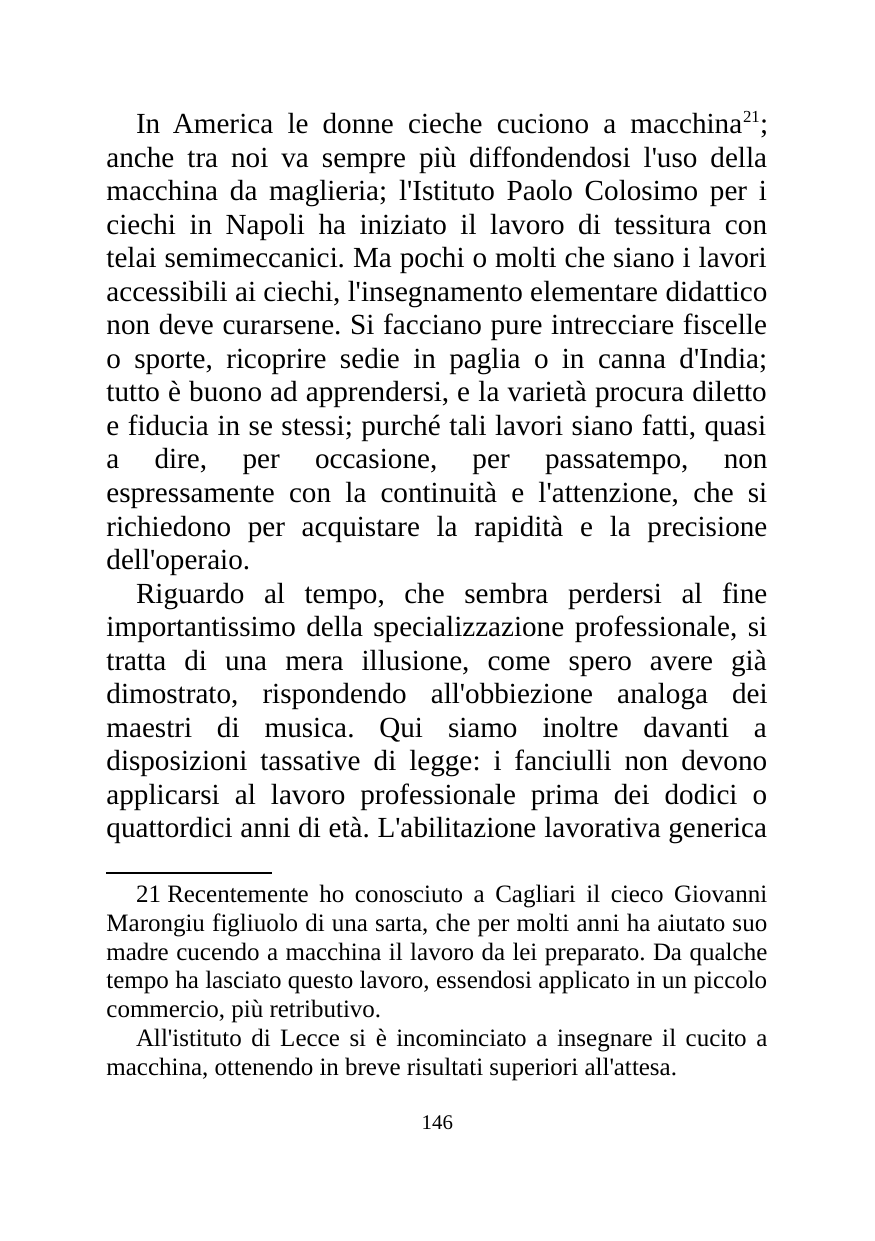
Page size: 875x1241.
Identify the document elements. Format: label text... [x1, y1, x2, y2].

text In America le donne cieche cuciono a macchina; anche tra noi va sempre più diffondendosi l'uso della macchina da maglieria; l'Istituto Paolo Colosimo per i ciechi in Napoli ha iniziato il lavoro di tessitura con telai semimeccanici. Ma pochi o molti che siano i lavori accessibili ai ciechi, l'insegnamento elementare didattico non deve curarsene. Si facciano pure intrecciare fiscelle o sporte, ricoprire sedie in paglia o in canna d'India; tutto è buono ad apprendersi, e la varietà procura diletto e fiducia in se stessi; purché tali lavori siano fatti, quasi a dire, per occasione, per passatempo, non espressamente con la continuità e l'attenzione, che si richiedono per acquistare la rapidità e la precisione dell'operaio. [106, 106, 768, 576]
text Recentemente ho conosciuto a Cagliari il cieco Giovanni Marongiu figliuolo di una sarta, che per molti anni ha aiutato suo madre cucendo a macchina il lavoro da lei preparato. Da qualche tempo ha lasciato questo lavoro, essendosi applicato in un piccolo commercio, più retributivo. [106, 879, 768, 1023]
text Riguardo al tempo, che sembra perdersi al fine importantissimo della specializzazione professionale, si tratta di una mera illusione, come spero avere già dimostrato, rispondendo all'obbiezione analoga dei maestri di musica. Qui siamo inoltre davanti a disposizioni tassative di legge: i fanciulli non devono applicarsi al lavoro professionale prima dei dodici o quattordici anni di età. L'abilitazione lavorativa generica [106, 576, 768, 844]
text All'istituto di Lecce si è incominciato a insegnare il cucito a macchina, ottenendo in breve risultati superiori all'attesa. [106, 1023, 768, 1080]
